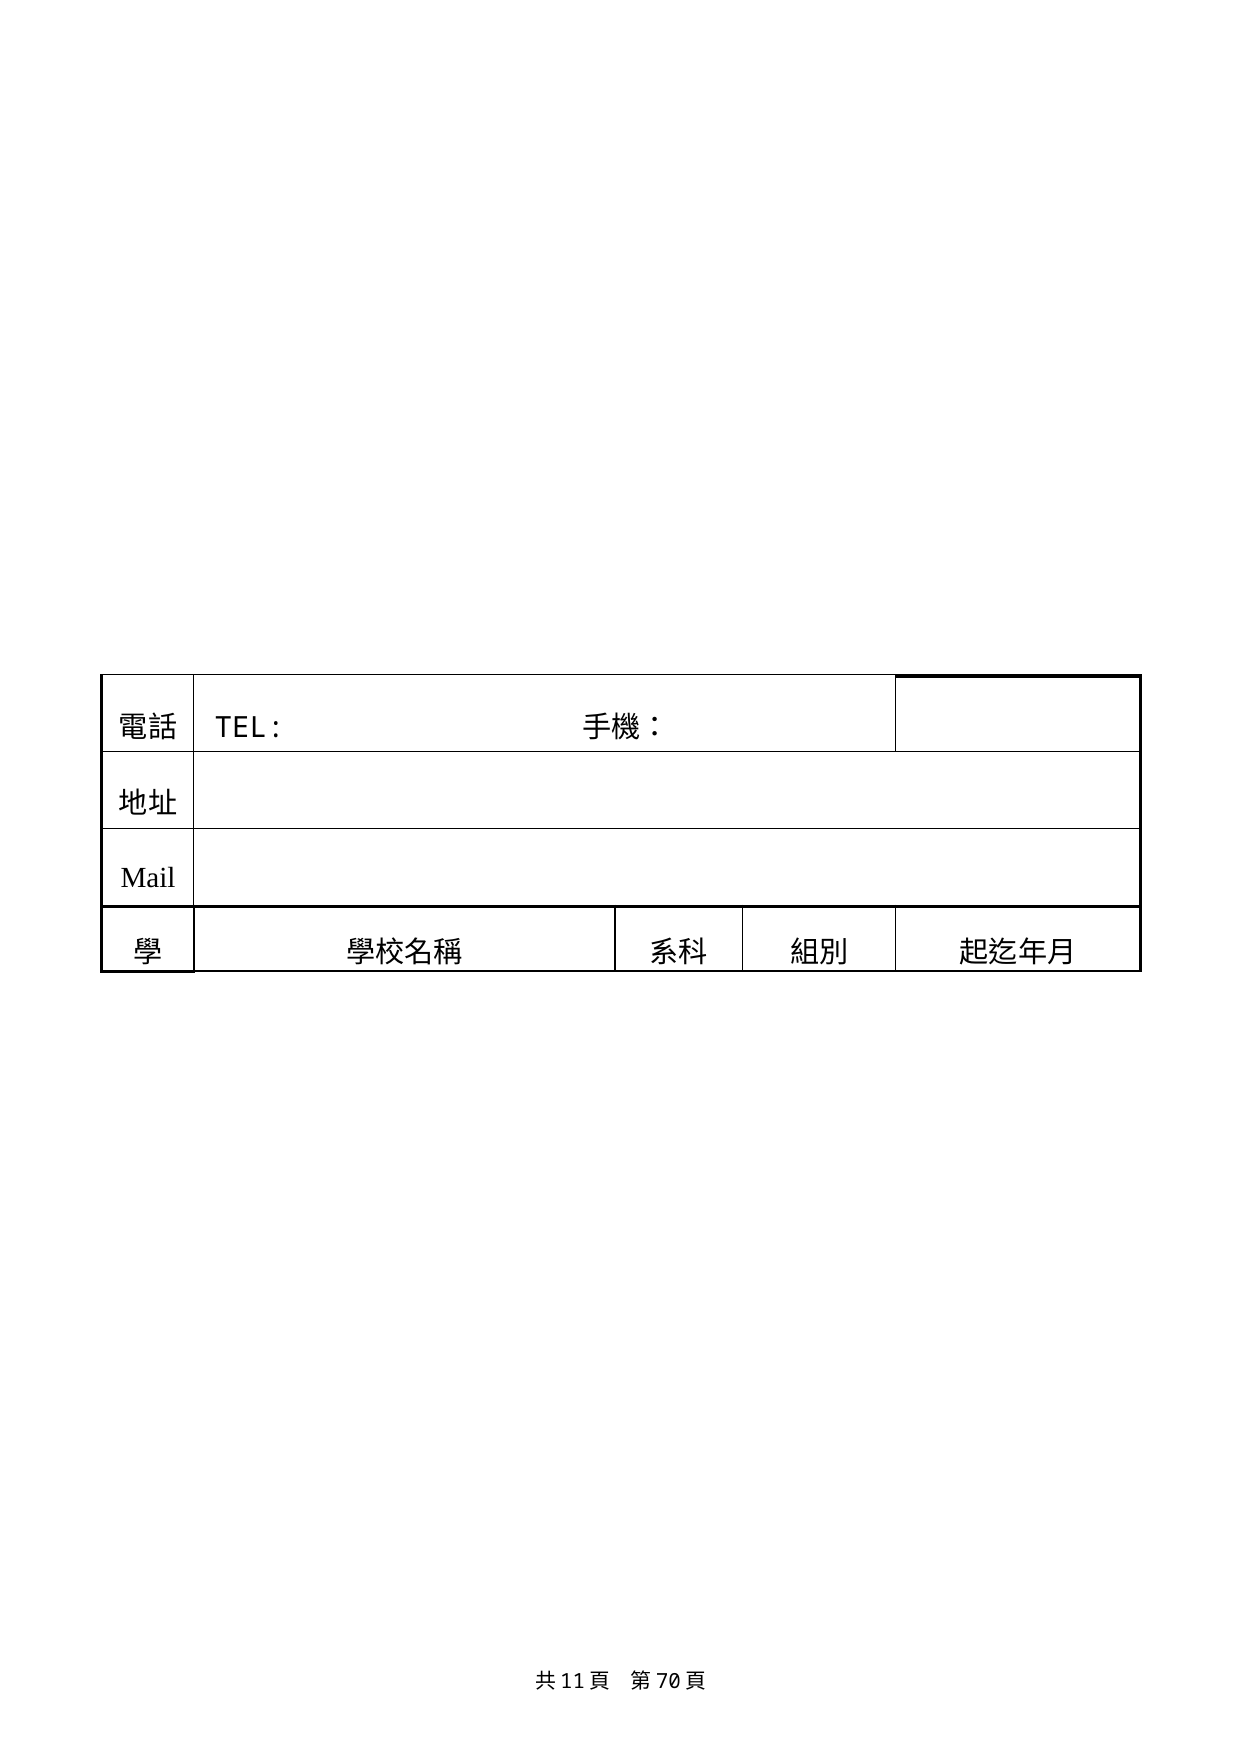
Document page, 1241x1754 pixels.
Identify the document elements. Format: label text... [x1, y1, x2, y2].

table_cell 組別 [743, 908, 895, 970]
table_cell TEL: 手機： [194, 675, 895, 751]
table_cell [194, 829, 1139, 904]
table_cell Mail [103, 829, 193, 904]
table_cell [194, 752, 1139, 828]
table_cell 學校名稱 [195, 908, 614, 970]
table_cell 起迄年月 [896, 908, 1139, 970]
table_cell 地址 [103, 752, 193, 828]
table_cell 學 [103, 908, 193, 970]
table_cell 電話 [103, 675, 193, 751]
table_header [896, 678, 1139, 751]
table_cell 系科 [616, 908, 742, 970]
